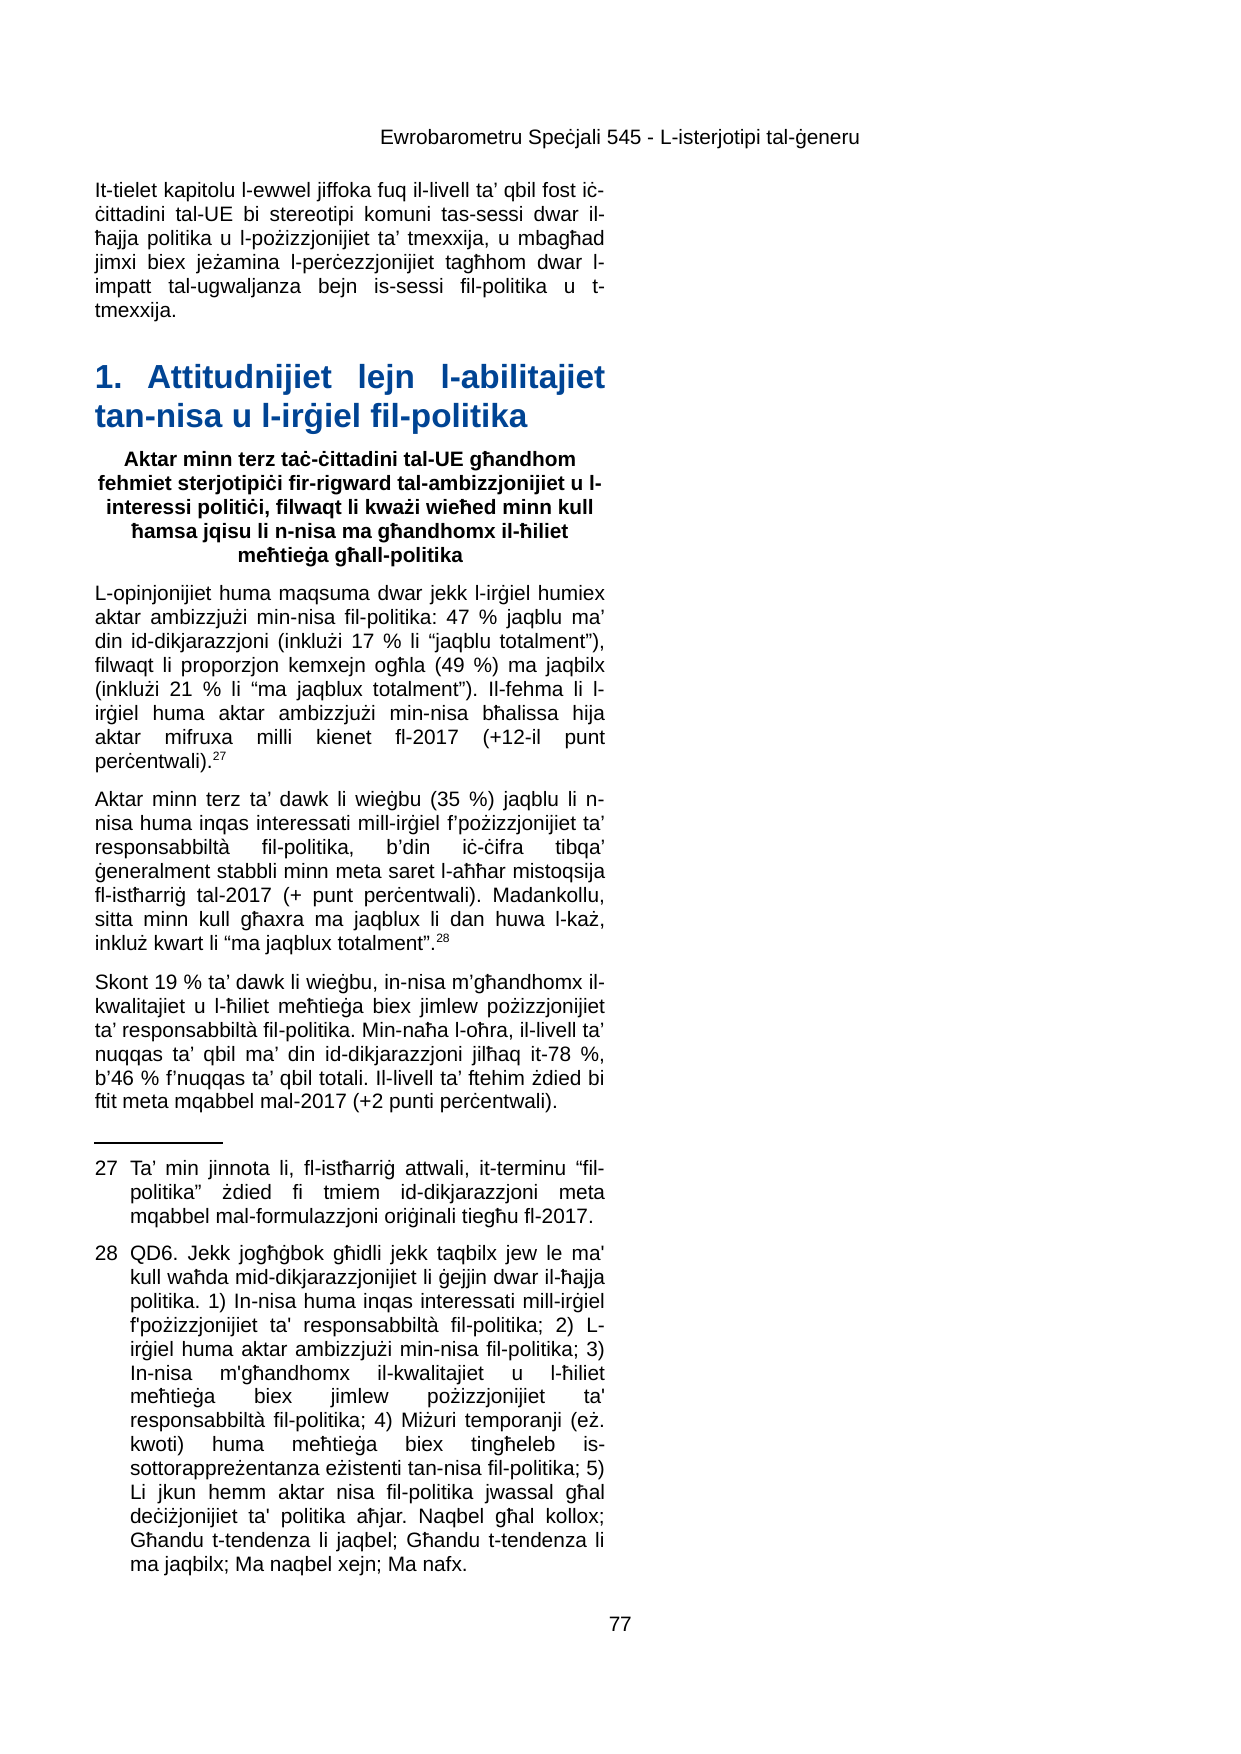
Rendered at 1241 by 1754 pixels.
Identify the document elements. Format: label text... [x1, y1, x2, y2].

text Aktar minn terz ta’ dawk li wieġbu (35 %) jaqblu li n-nisa huma inqas interessati mill-irġiel f’pożizzjonijiet ta’ responsabbiltà fil-politika, b’din iċ-ċifra tibqa’ ġeneralment stabbli minn meta saret l-aħħar mistoqsija fl-istħarriġ tal-2017 (+ punt perċentwali). Madankollu, sitta minn kull għaxra ma jaqblux li dan huwa l-każ, inkluż kwart li “ma jaqblux totalment”. [94, 787, 605, 955]
text L-opinjonijiet huma maqsuma dwar jekk l-irġiel humiex aktar ambizzjużi min-nisa fil-politika: 47 % jaqblu ma’ din id-dikjarazzjoni (inklużi 17 % li “jaqblu totalment”), filwaqt li proporzjon kemxejn ogħla (49 %) ma jaqbilx (inklużi 21 % li “ma jaqblux totalment”). Il-fehma li l-irġiel huma aktar ambizzjużi min-nisa bħalissa hija aktar mifruxa milli kienet fl-2017 (+12-il punt perċentwali). [94, 581, 605, 773]
subtitle 1. Attitudnijiet lejn l-abilitajiet tan-nisa u l-irġiel fil-politika [94, 357, 605, 434]
text Ta’ min jinnota li, fl-istħarriġ attwali, it-terminu “fil-politika” żdied fi tmiem id-dikjarazzjoni meta mqabbel mal-formulazzjoni oriġinali tiegħu fl-2017. [94, 1156, 605, 1228]
text QD6. Jekk jogħġbok għidli jekk taqbilx jew le ma' kull waħda mid-dikjarazzjonijiet li ġejjin dwar il-ħajja politika. 1) In-nisa huma inqas interessati mill-irġiel f'pożizzjonijiet ta' responsabbiltà fil-politika; 2) L-irġiel huma aktar ambizzjużi min-nisa fil-politika; 3) In-nisa m'għandhomx il-kwalitajiet u l-ħiliet meħtieġa biex jimlew pożizzjonijiet ta' responsabbiltà fil-politika; 4) Miżuri temporanji (eż. kwoti) huma meħtieġa biex tingħeleb is-sottorappreżentanza eżistenti tan-nisa fil-politika; 5) Li jkun hemm aktar nisa fil-politika jwassal għal deċiżjonijiet ta' politika aħjar. Naqbel għal kollox; Għandu t-tendenza li jaqbel; Għandu t-tendenza li ma jaqbilx; Ma naqbel xejn; Ma nafx. [94, 1241, 605, 1576]
text Aktar minn terz taċ-ċittadini tal-UE għandhom fehmiet sterjotipiċi fir-rigward tal-ambizzjonijiet u l-interessi politiċi, filwaqt li kważi wieħed minn kull ħamsa jqisu li n-nisa ma għandhomx il-ħiliet meħtieġa għall-politika [94, 447, 605, 566]
text Skont 19 % ta’ dawk li wieġbu, in-nisa m’għandhomx il-kwalitajiet u l-ħiliet meħtieġa biex jimlew pożizzjonijiet ta’ responsabbiltà fil-politika. Min-naħa l-oħra, il-livell ta’ nuqqas ta’ qbil ma’ din id-dikjarazzjoni jilħaq it-78 %, b’46 % f’nuqqas ta’ qbil totali. Il-livell ta’ ftehim żdied bi ftit meta mqabbel mal-2017 (+2 punti perċentwali). [94, 969, 605, 1113]
text It-tielet kapitolu l-ewwel jiffoka fuq il-livell ta’ qbil fost iċ-ċittadini tal-UE bi stereotipi komuni tas-sessi dwar il-ħajja politika u l-pożizzjonijiet ta’ tmexxija, u mbagħad jimxi biex jeżamina l-perċezzjonijiet tagħhom dwar l-impatt tal-ugwaljanza bejn is-sessi fil-politika u t-tmexxija. [94, 178, 605, 322]
